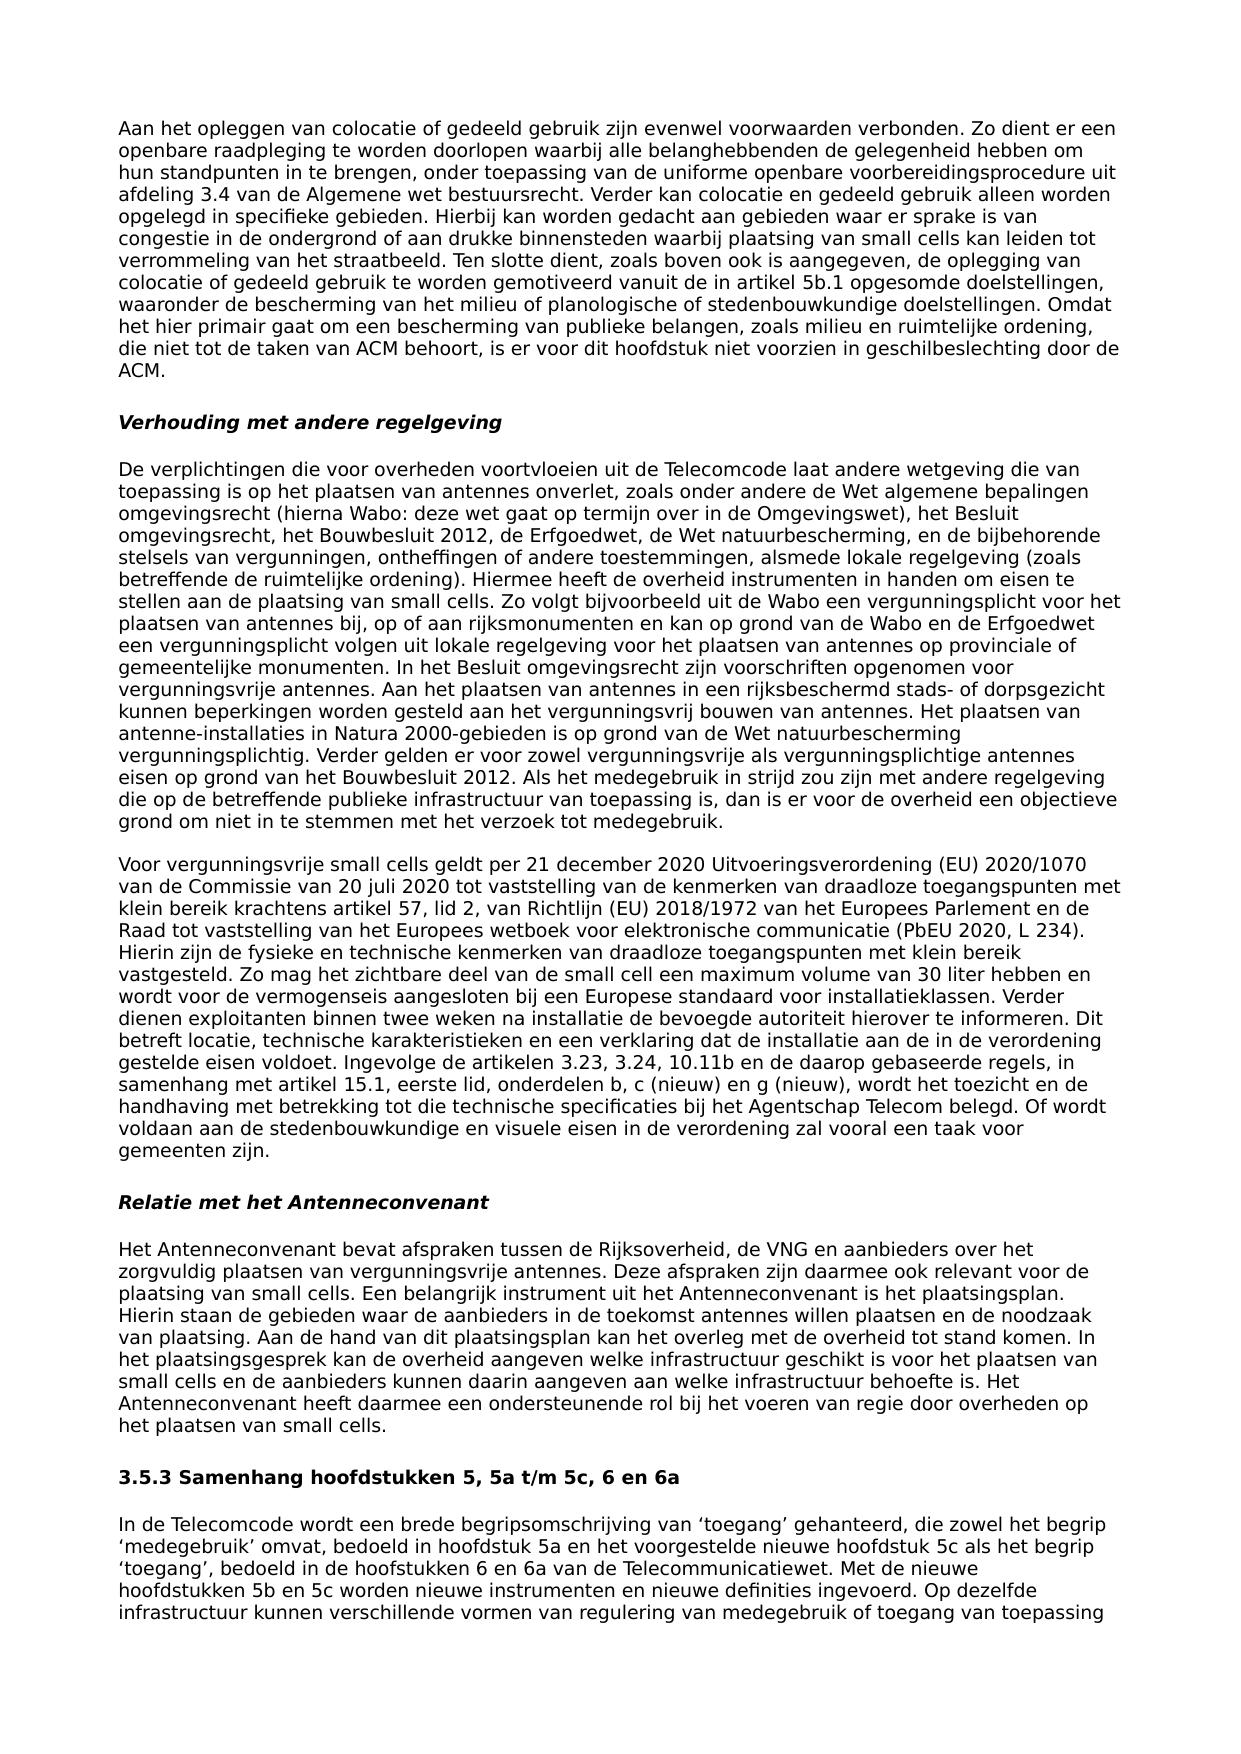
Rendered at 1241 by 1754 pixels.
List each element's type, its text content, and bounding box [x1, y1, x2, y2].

text In de Telecomcode wordt een brede begripsomschrijving van ‘toegang’ gehanteerd, die zowel het begrip ‘medegebruik’ omvat, bedoeld in hoofdstuk 5a en het voorgestelde nieuwe hoofdstuk 5c als het begrip ‘toegang’, bedoeld in de hoofstukken 6 en 6a van de Telecommunicatiewet. Met de nieuwe hoofdstukken 5b en 5c worden nieuwe instrumenten en nieuwe definities ingevoerd. Op dezelfde infrastructuur kunnen verschillende vormen van regulering van medegebruik of toegang van toepassing [118, 1514, 1122, 1624]
subtitle 3.5.3 Samenhang hoofdstukken 5, 5a t/m 5c, 6 en 6a [118, 1467, 1122, 1489]
text Aan het opleggen van colocatie of gedeeld gebruik zijn evenwel voorwaarden verbonden. Zo dient er een openbare raadpleging te worden doorlopen waarbij alle belanghebbenden de gelegenheid hebben om hun standpunten in te brengen, onder toepassing van de uniforme openbare voorbereidingsprocedure uit afdeling 3.4 van de Algemene wet bestuursrecht. Verder kan colocatie en gedeeld gebruik alleen worden opgelegd in specifieke gebieden. Hierbij kan worden gedacht aan gebieden waar er sprake is van congestie in de ondergrond of aan drukke binnensteden waarbij plaatsing van small cells kan leiden tot verrommeling van het straatbeeld. Ten slotte dient, zoals boven ook is aangegeven, de oplegging van colocatie of gedeeld gebruik te worden gemotiveerd vanuit de in artikel 5b.1 opgesomde doelstellingen, waaronder de bescherming van het milieu of planologische of stedenbouwkundige doelstellingen. Omdat het hier primair gaat om een bescherming van publieke belangen, zoals milieu en ruimtelijke ordening, die niet tot de taken van ACM behoort, is er voor dit hoofdstuk niet voorzien in geschilbeslechting door de ACM. [118, 118, 1122, 382]
text Voor vergunningsvrije small cells geldt per 21 december 2020 Uitvoeringsverordening (EU) 2020/1070 van de Commissie van 20 juli 2020 tot vaststelling van de kenmerken van draadloze toegangspunten met klein bereik krachtens artikel 57, lid 2, van Richtlijn (EU) 2018/1972 van het Europees Parlement en de Raad tot vaststelling van het Europees wetboek voor elektronische communicatie (PbEU 2020, L 234). Hierin zijn de fysieke en technische kenmerken van draadloze toegangspunten met klein bereik vastgesteld. Zo mag het zichtbare deel van de small cell een maximum volume van 30 liter hebben en wordt voor de vermogenseis aangesloten bij een Europese standaard voor installatieklassen. Verder dienen exploitanten binnen twee weken na installatie de bevoegde autoriteit hierover te informeren. Dit betreft locatie, technische karakteristieken en een verklaring dat de installatie aan de in de verordening gestelde eisen voldoet. Ingevolge de artikelen 3.23, 3.24, 10.11b en de daarop gebaseerde regels, in samenhang met artikel 15.1, eerste lid, onderdelen b, c (nieuw) en g (nieuw), wordt het toezicht en de handhaving met betrekking tot die technische specificaties bij het Agentschap Telecom belegd. Of wordt voldaan aan de stedenbouwkundige en visuele eisen in de verordening zal vooral een taak voor gemeenten zijn. [118, 854, 1122, 1162]
subtitle Relatie met het Antenneconvenant [118, 1192, 1122, 1214]
subtitle Verhouding met andere regelgeving [118, 412, 1122, 434]
text Het Antenneconvenant bevat afspraken tussen de Rijksoverheid, de VNG en aanbieders over het zorgvuldig plaatsen van vergunningsvrije antennes. Deze afspraken zijn daarmee ook relevant voor de plaatsing van small cells. Een belangrijk instrument uit het Antenneconvenant is het plaatsingsplan. Hierin staan de gebieden waar de aanbieders in de toekomst antennes willen plaatsen en de noodzaak van plaatsing. Aan de hand van dit plaatsingsplan kan het overleg met de overheid tot stand komen. In het plaatsingsgesprek kan de overheid aangeven welke infrastructuur geschikt is voor het plaatsen van small cells en de aanbieders kunnen daarin aangeven aan welke infrastructuur behoefte is. Het Antenneconvenant heeft daarmee een ondersteunende rol bij het voeren van regie door overheden op het plaatsen van small cells. [118, 1239, 1122, 1437]
text De verplichtingen die voor overheden voortvloeien uit de Telecomcode laat andere wetgeving die van toepassing is op het plaatsen van antennes onverlet, zoals onder andere de Wet algemene bepalingen omgevingsrecht (hierna Wabo: deze wet gaat op termijn over in de Omgevingswet), het Besluit omgevingsrecht, het Bouwbesluit 2012, de Erfgoedwet, de Wet natuurbescherming, en de bijbehorende stelsels van vergunningen, ontheffingen of andere toestemmingen, alsmede lokale regelgeving (zoals betreffende de ruimtelijke ordening). Hiermee heeft de overheid instrumenten in handen om eisen te stellen aan de plaatsing van small cells. Zo volgt bijvoorbeeld uit de Wabo een vergunningsplicht voor het plaatsen van antennes bij, op of aan rijksmonumenten en kan op grond van de Wabo en de Erfgoedwet een vergunningsplicht volgen uit lokale regelgeving voor het plaatsen van antennes op provinciale of gemeentelijke monumenten. In het Besluit omgevingsrecht zijn voorschriften opgenomen voor vergunningsvrije antennes. Aan het plaatsen van antennes in een rijksbeschermd stads- of dorpsgezicht kunnen beperkingen worden gesteld aan het vergunningsvrij bouwen van antennes. Het plaatsen van antenne-installaties in Natura 2000-gebieden is op grond van de Wet natuurbescherming vergunningsplichtig. Verder gelden er voor zowel vergunningsvrije als vergunningsplichtige antennes eisen op grond van het Bouwbesluit 2012. Als het medegebruik in strijd zou zijn met andere regelgeving die op de betreffende publieke infrastructuur van toepassing is, dan is er voor de overheid een objectieve grond om niet in te stemmen met het verzoek tot medegebruik. [118, 459, 1122, 832]
